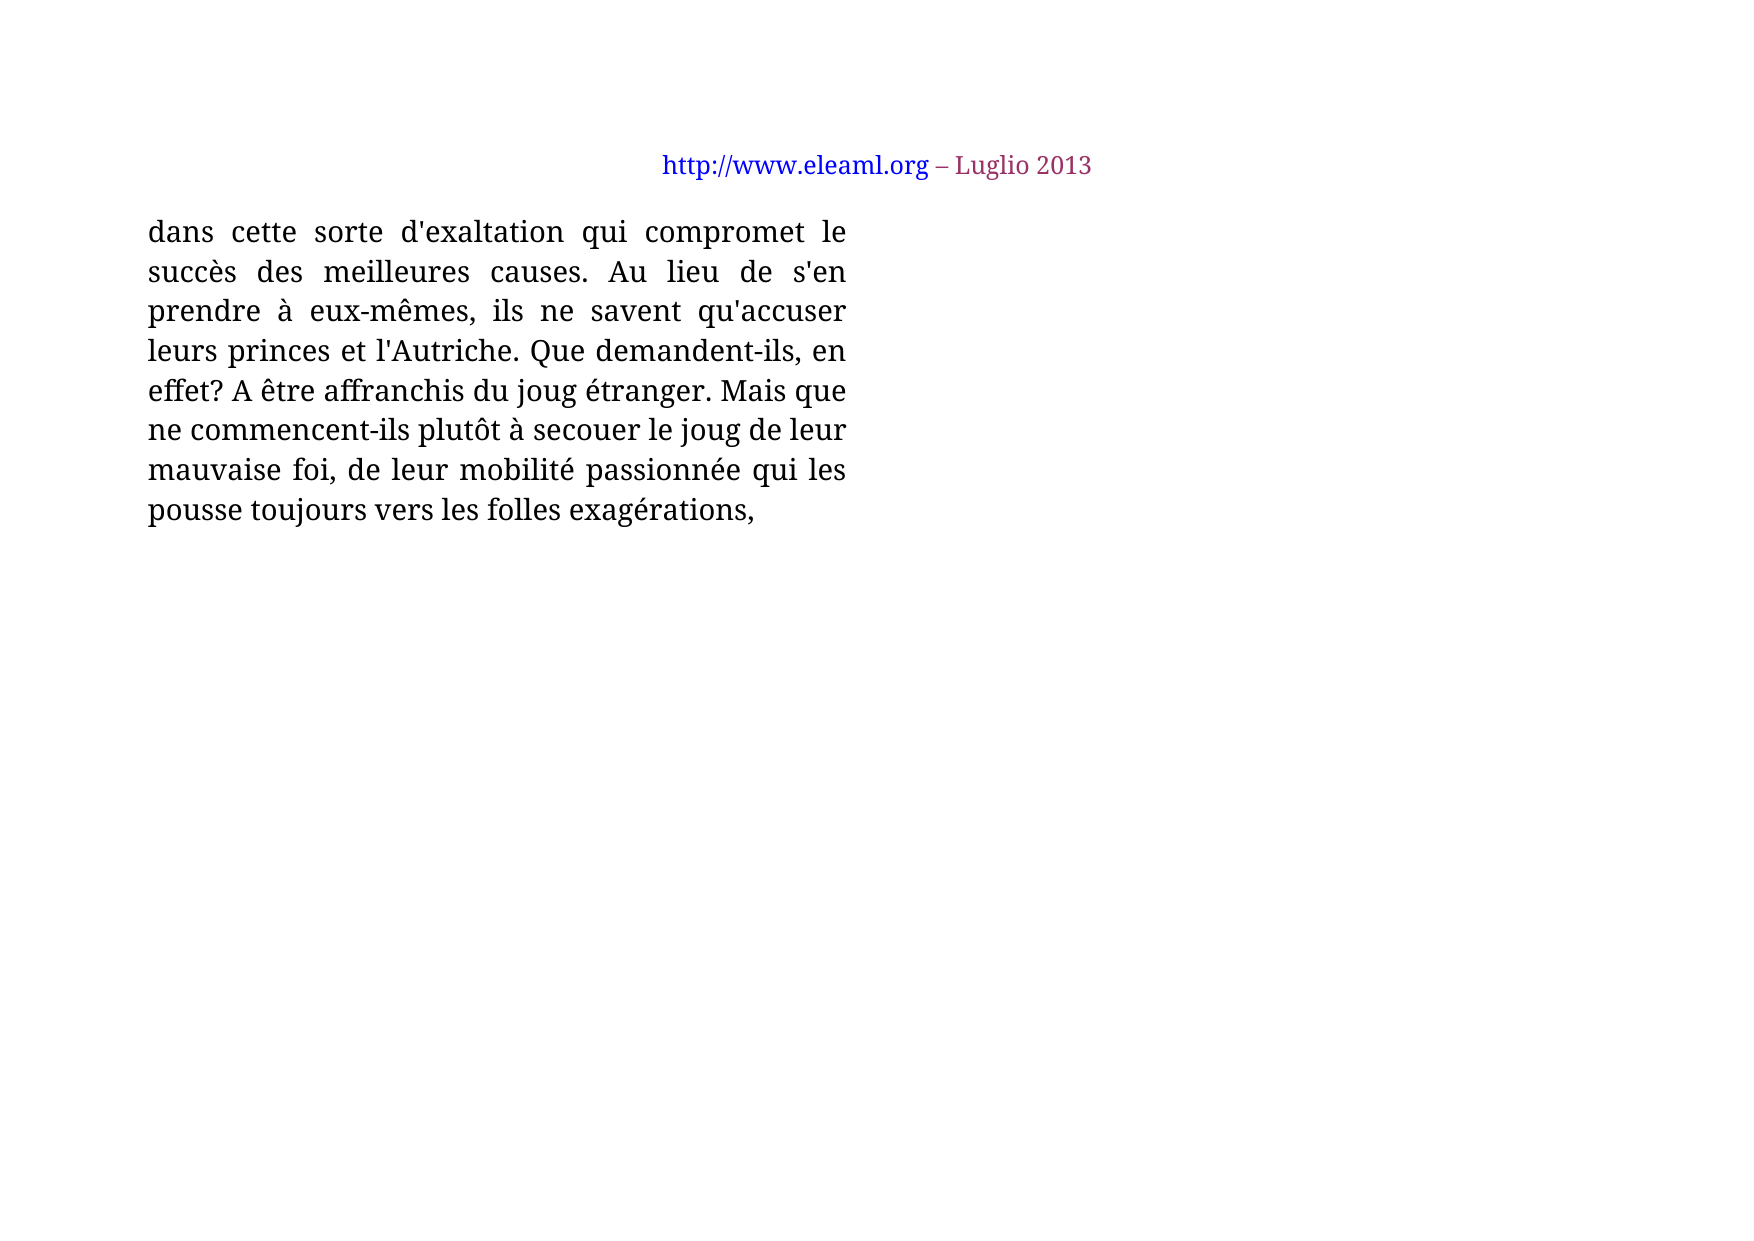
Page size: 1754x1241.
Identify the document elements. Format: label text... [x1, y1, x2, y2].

text dans cette sorte d'exaltation qui compromet le succès des meilleures causes. Au lieu de s'en prendre à eux-mêmes, ils ne savent qu'accuser leurs princes et l'Autriche. Que demandent-ils, en effet? A être affranchis du joug étranger. Mais que ne commencent-ils plutôt à secouer le joug de leur mauvaise foi, de leur mobilité passionnée qui les pousse toujours vers les folles exagérations, [148, 211, 847, 529]
